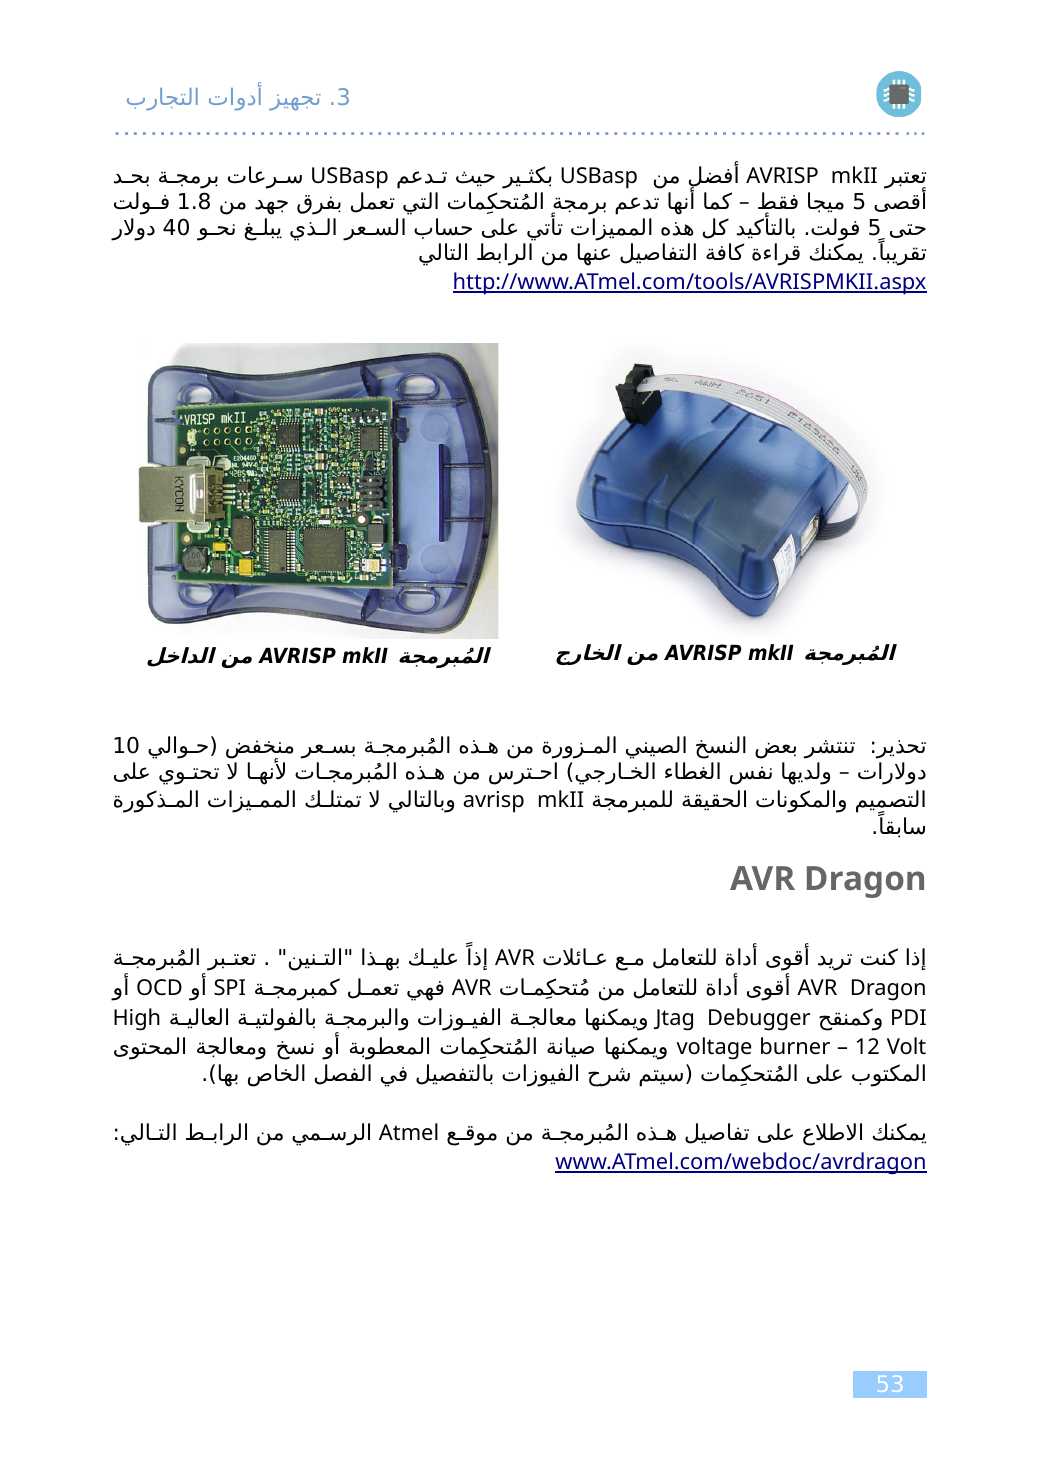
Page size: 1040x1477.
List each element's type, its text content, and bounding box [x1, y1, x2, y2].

text تحذير: تنتشر بعض النسخ الصيني المزورة من هذه المُبرمجة بسعر منخفض (حوالي 10 دولارات – ولديها نفس الغطاء الخارجي) احترس من هذه المُبرمجات لأنها لا تحتوي على التصميم والمكونات الحقيقة للمبرمجة avrisp mkII وبالتالي لا تمتلك المميزات المذكورة سابقاً. [112, 733, 927, 840]
text تعتبر AVRISP mkII أفضل من USBasp بكثير حيث تدعم USBasp سرعات برمجة بحد أقصى 5 ميجا فقط – كما أنها تدعم برمجة المُتحكِمات التي تعمل بفرق جهد من 1.8 فولت حتى 5 فولت. بالتأكيد كل هذه المميزات تأتي على حساب السعر الذي يبلغ نحو 40 دولار تقريباً. يمكنك قراءة كافة التفاصيل عنها من الرابط التالي [112, 160, 927, 266]
table_header [113, 326, 520, 703]
picture [876, 71, 922, 117]
text http://www.ATmel.com/tools/AVRISPMKII.aspx [112, 266, 927, 296]
table_header [520, 326, 927, 703]
subtitle AVR Dragon [112, 854, 927, 900]
text يمكنك الاطلاع على تفاصيل هذه المُبرمجة من موقع Atmel الرسمي من الرابط التالي: www.ATmel.com/webdoc/avrdragon [112, 1116, 927, 1176]
picture [528, 343, 919, 637]
picture [133, 343, 499, 639]
text إذا كنت تريد أقوى أداة للتعامل مع عائلات AVR إذاً عليك بهذا "التنين" . تعتبر المُبرمجة AVR Dragon أقوى أداة للتعامل من مُتحكِمات AVR فهي تعمل كمبرمجة SPI أو OCD أو PDI وكمنقح Jtag Debugger ويمكنها معالجة الفيوزات والبرمجة بالفولتية العالية High voltage burner – 12 Volt ويمكنها صيانة المُتحكِمات المعطوبة أو نسخ ومعالجة المحتوى المكتوب على المُتحكِمات (سيتم شرح الفيوزات بالتفصيل في الفصل الخاص بها). [112, 942, 927, 1087]
